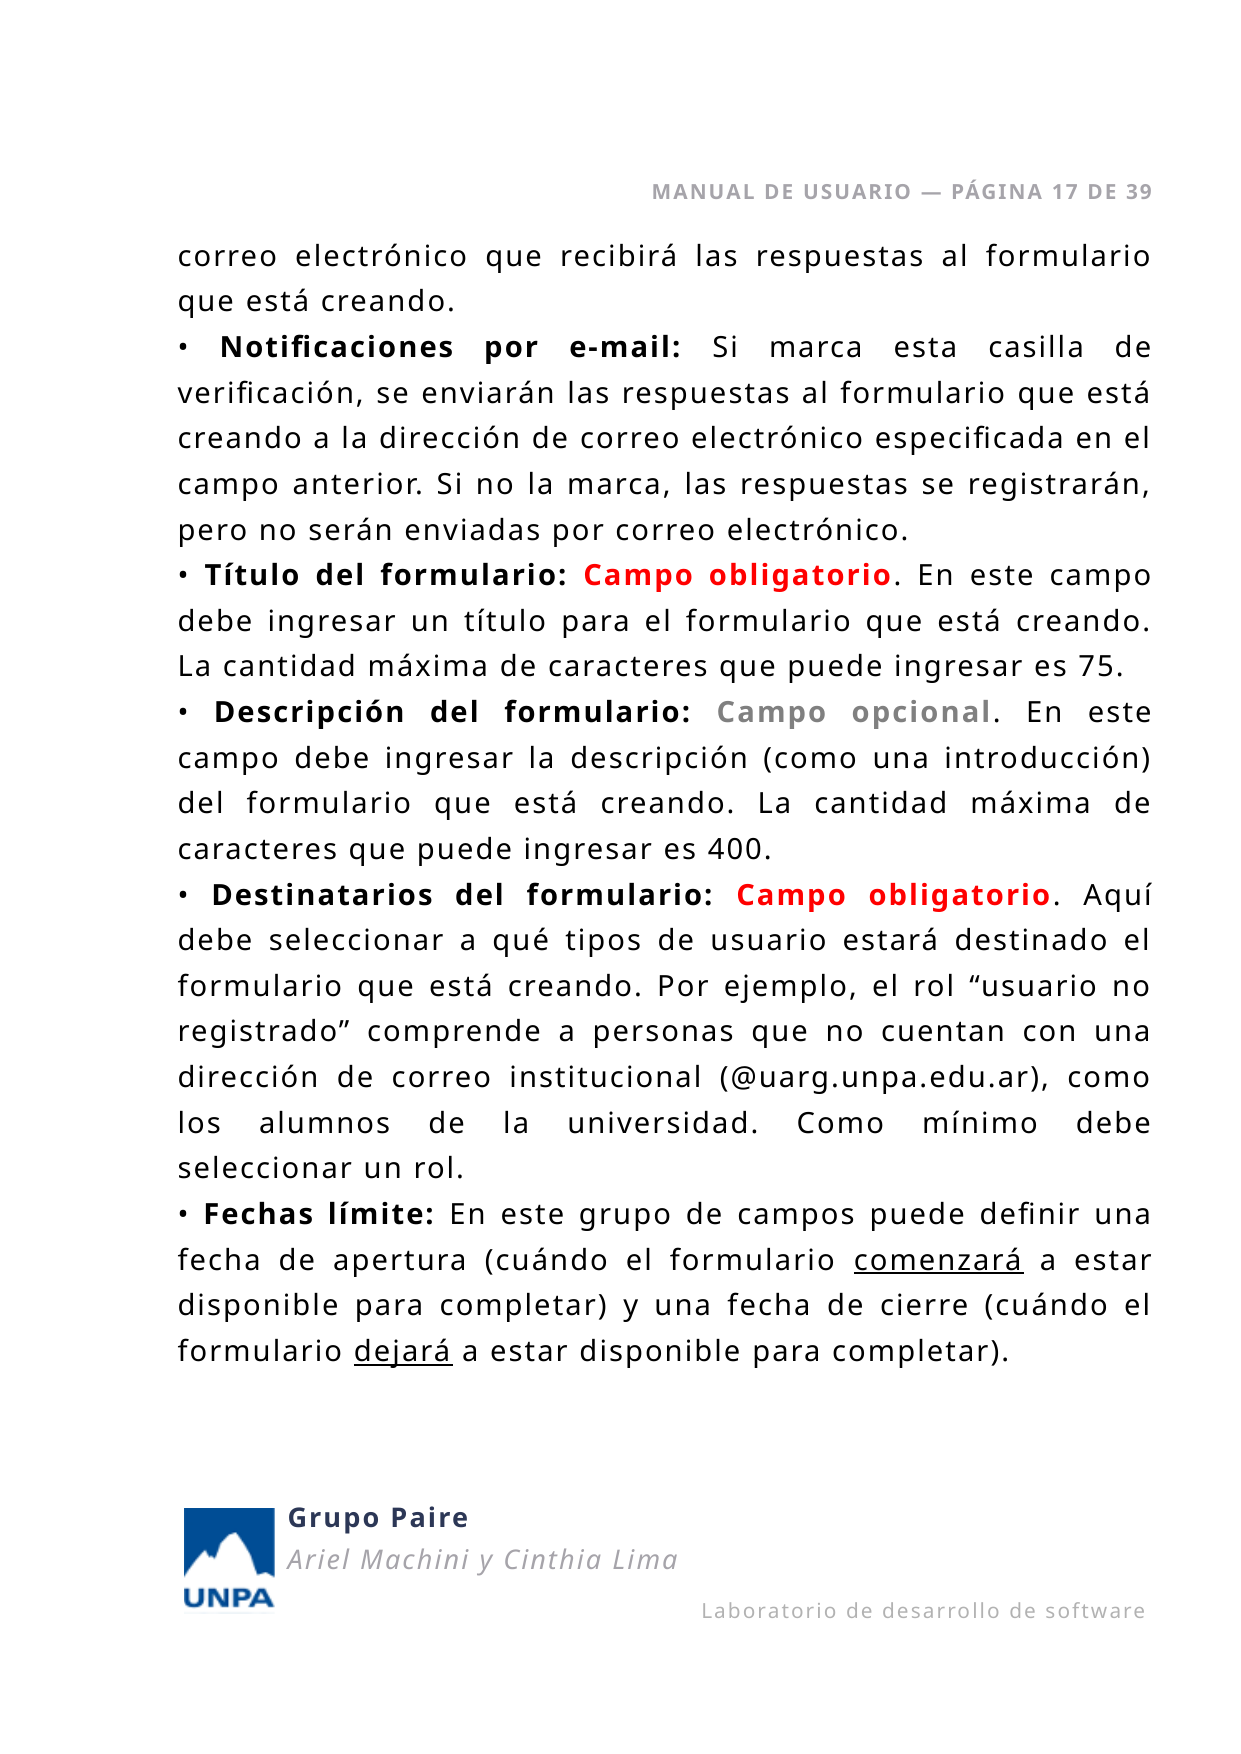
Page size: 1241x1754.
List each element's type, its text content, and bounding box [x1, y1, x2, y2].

text correo electrónico que recibirá las respuestas al formulario que está creando. [177, 235, 1152, 320]
text • Título del formulario: Campo obligatorio. En este campo debe ingresar un título para el formulario que está creando. La cantidad máxima de caracteres que puede ingresar es 75. [177, 554, 1152, 685]
picture [184, 1508, 275, 1614]
text • Destinatarios del formulario: Campo obligatorio. Aquí debe seleccionar a qué tipos de usuario estará destinado el formulario que está creando. Por ejemplo, el rol “usuario no registrado” comprende a personas que no cuentan con una dirección de correo institucional (@uarg.unpa.edu.ar), como los alumnos de la universidad. Como mínimo debe seleccionar un rol. [177, 874, 1152, 1187]
text • Fechas límite: En este grupo de campos puede definir una fecha de apertura (cuándo el formulario comenzará a estar disponible para completar) y una fecha de cierre (cuándo el formulario dejará a estar disponible para completar). [177, 1193, 1152, 1370]
text • Notificaciones por e-mail: Si marca esta casilla de verificación, se enviarán las respuestas al formulario que está creando a la dirección de correo electrónico especificada en el campo anterior. Si no la marca, las respuestas se registrarán, pero no serán enviadas por correo electrónico. [177, 326, 1152, 548]
text • Descripción del formulario: Campo opcional. En este campo debe ingresar la descripción (como una introducción) del formulario que está creando. La cantidad máxima de caracteres que puede ingresar es 400. [177, 691, 1152, 868]
